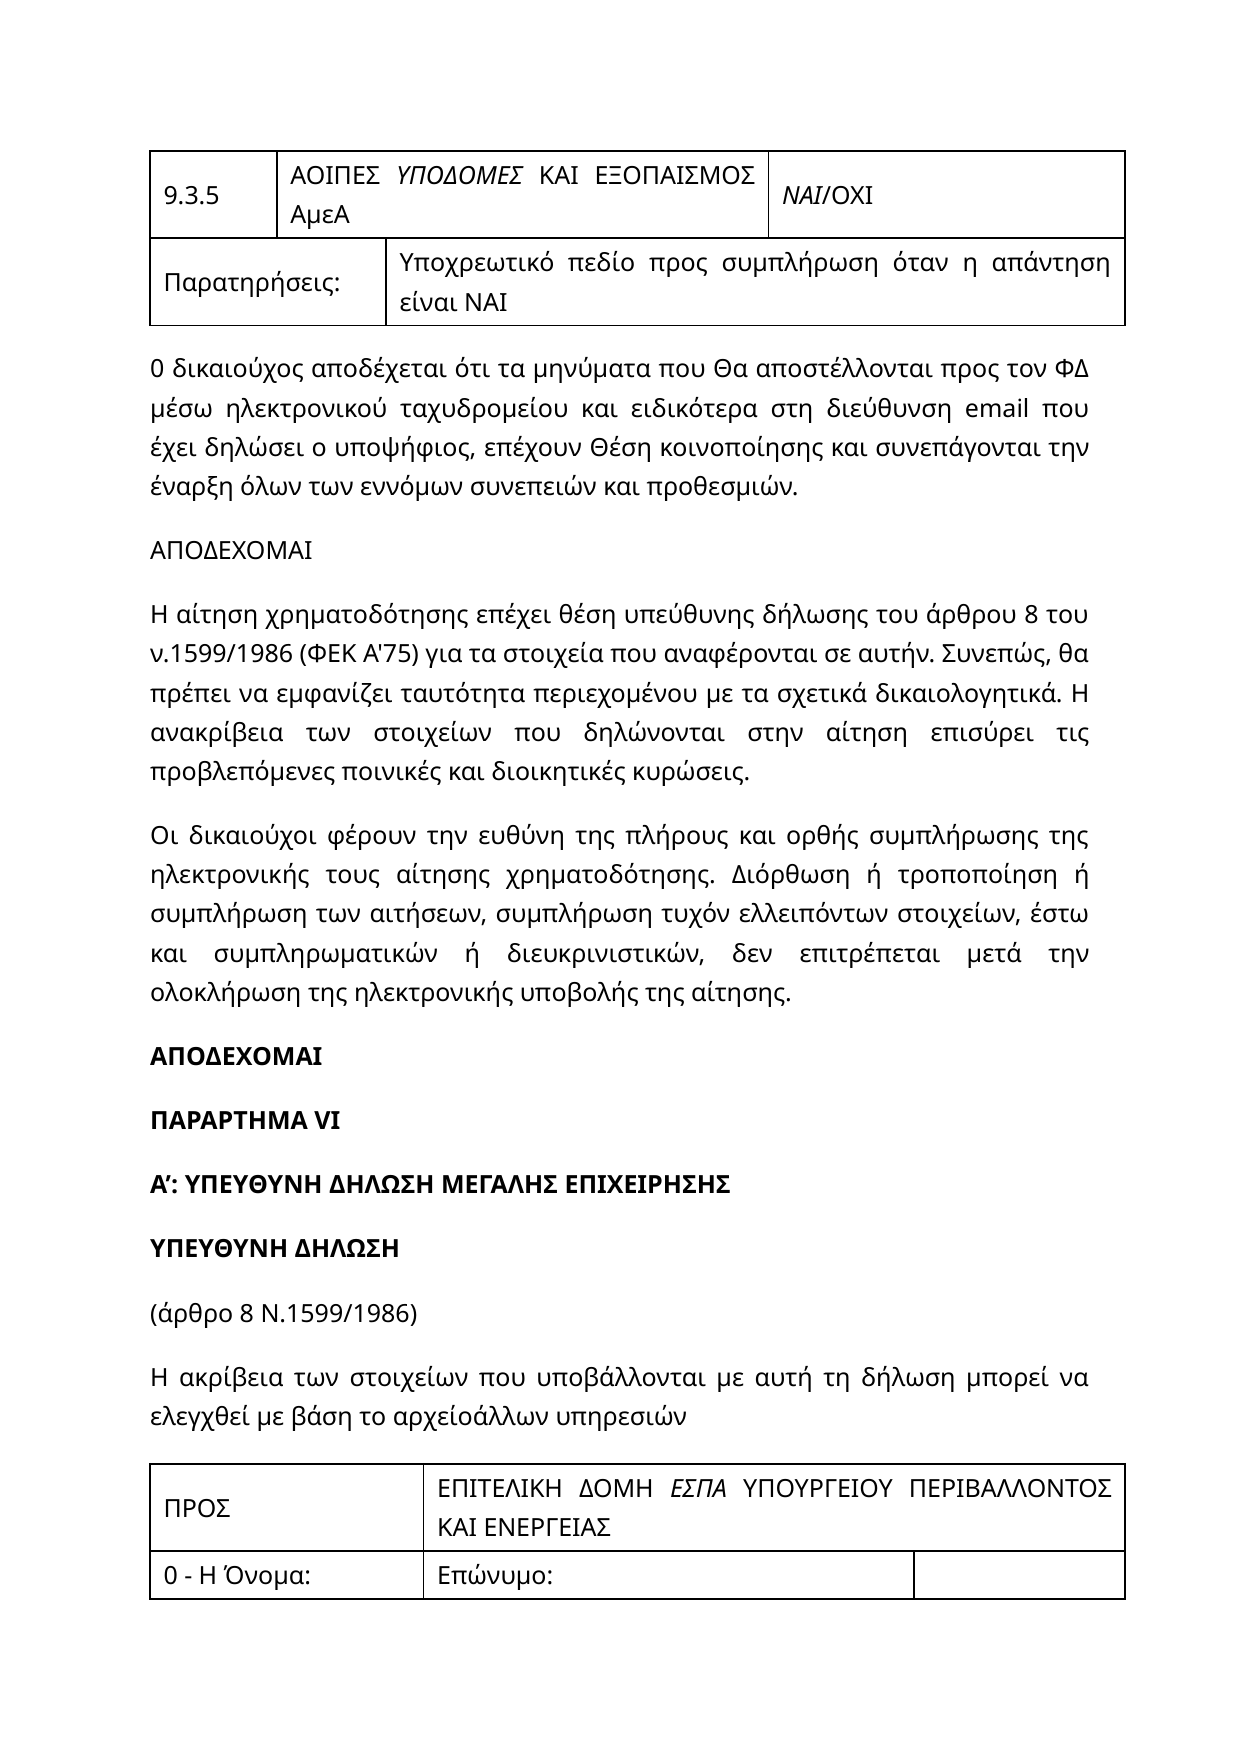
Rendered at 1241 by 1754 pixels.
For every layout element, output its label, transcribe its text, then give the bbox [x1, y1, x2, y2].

table_cell 9.3.5 [151, 152, 276, 237]
table_cell ΝΑΙ/ΟΧΙ [769, 152, 1124, 237]
text 0 δικαιούχος αποδέχεται ότι τα μηνύματα που Θα αποστέλλονται προς τον ΦΔ μέσω ηλεκτρονικού ταχυδρομείου και ειδικότερα στη διεύθυνση email που έχει δηλώσει ο υποψήφιος, επέχουν Θέση κοινοποίησης και συνεπάγονται την έναρξη όλων των εννόμων συνεπειών και προθεσμιών. [150, 351, 1090, 503]
text Η αίτηση χρηματοδότησης επέχει θέση υπεύθυνης δήλωσης του άρθρου 8 του ν.1599/1986 (ΦΕΚ Α'75) για τα στοιχεία που αναφέρονται σε αυτήν. Συνεπώς, θα πρέπει να εμφανίζει ταυτότητα περιεχομένου με τα σχετικά δικαιολογητικά. Η ανακρίβεια των στοιχείων που δηλώνονται στην αίτηση επισύρει τις προβλεπόμενες ποινικές και διοικητικές κυρώσεις. [150, 597, 1090, 788]
table_cell Παρατηρήσεις: [151, 239, 385, 324]
text ΑΠΟΔΕΧΟΜΑΙ [150, 1039, 1090, 1073]
text ΑΠΟΔΕΧΟΜΑΙ [150, 533, 1090, 567]
text Οι δικαιούχοι φέρουν την ευθύνη της πλήρους και ορθής συμπλήρωσης της ηλεκτρονικής τους αίτησης χρηματοδότησης. Διόρθωση ή τροποποίηση ή συμπλήρωση των αιτήσεων, συμπλήρωση τυχόν ελλειπόντων στοιχείων, έστω και συμπληρωματικών ή διευκρινιστικών, δεν επιτρέπεται μετά την ολοκλήρωση της ηλεκτρονικής υποβολής της αίτησης. [150, 818, 1090, 1008]
text Η ακρίβεια των στοιχείων που υποβάλλονται με αυτή τη δήλωση μπορεί να ελεγχθεί με βάση το αρχείοάλλων υπηρεσιών [150, 1359, 1090, 1433]
table_header ΠΡΟΣ [151, 1465, 423, 1550]
table_cell ΑΟΙΠΕΣ ΥΠΟΔΟΜΕΣ ΚΑΙ ΕΞΟΠΑΙΣΜΟΣ ΑμεΑ [278, 152, 768, 237]
text A’: ΥΠΕΥΘΥΝΗ ΔΗΛΩΣΗ ΜΕΓΑΛΗΣ ΕΠΙΧΕΙΡΗΣΗΣ [150, 1167, 1090, 1201]
table_cell Υποχρεωτικό πεδίο προς συμπλήρωση όταν η απάντηση είναι ΝΑΙ [387, 239, 1124, 324]
text (άρθρο 8 Ν.1599/1986) [150, 1295, 1090, 1329]
table_cell 0 - Η Όνομα: [151, 1552, 423, 1598]
text ΥΠΕΥΘΥΝΗ ΔΗΛΩΣΗ [150, 1231, 1090, 1265]
table_cell [915, 1552, 1124, 1598]
text ΠΑΡΑΡΤΗΜΑ VI [150, 1103, 1090, 1137]
table_header ΕΠΙΤΕΛΙΚΗ ΔΟΜΗ ΕΣΠΑ ΥΠΟΥΡΓΕΙΟΥ ΠΕΡΙΒΑΛΛΟΝΤΟΣ ΚΑΙ ΕΝΕΡΓΕΙΑΣ [424, 1465, 1124, 1550]
table_cell Επώνυμο: [424, 1552, 913, 1598]
